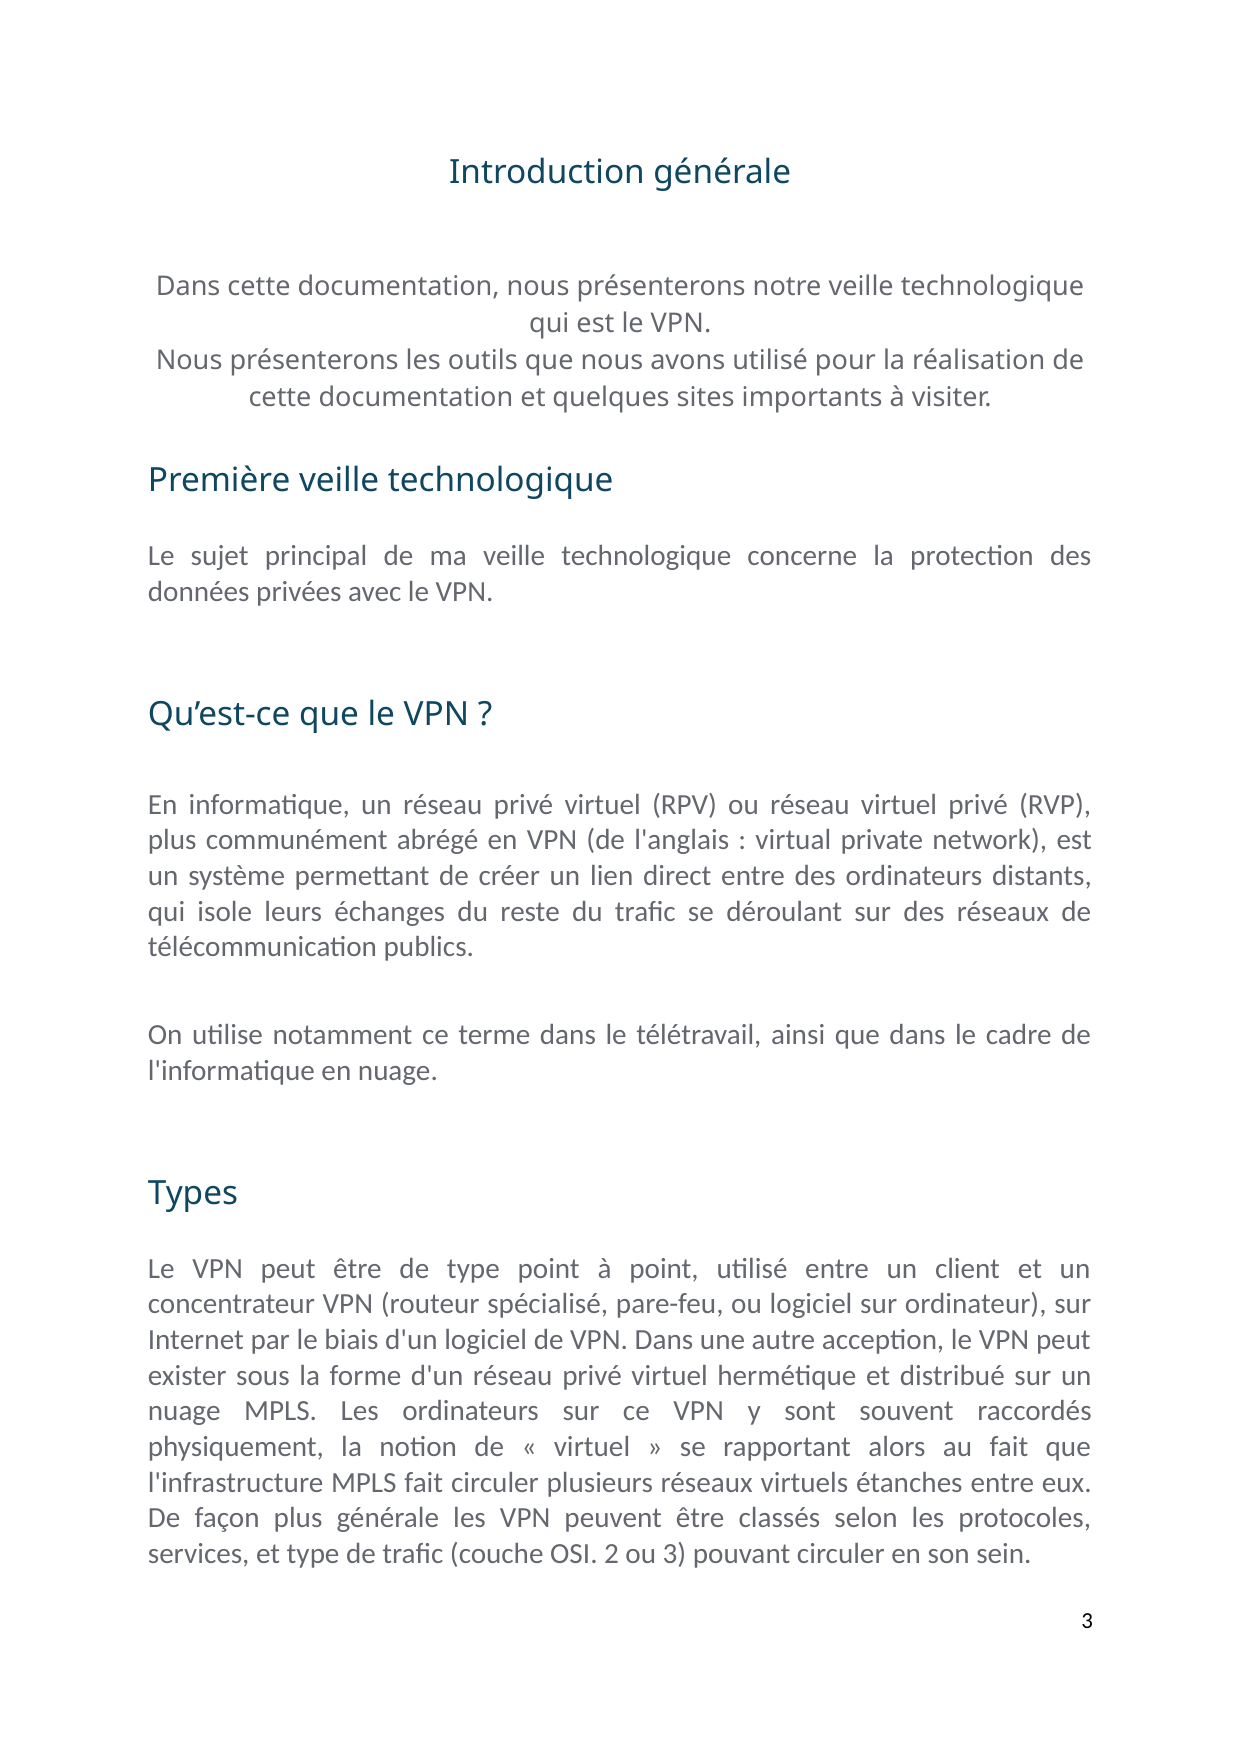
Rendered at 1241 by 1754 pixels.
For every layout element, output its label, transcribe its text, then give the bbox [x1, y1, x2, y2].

subtitle Qu’est-ce que le VPN ? [148, 650, 1093, 735]
subtitle Types [148, 1129, 1093, 1214]
subtitle Première veille technologique [148, 456, 1093, 501]
text En informatique, un réseau privé virtuel (RPV) ou réseau virtuel privé (RVP), plus communément abrégé en VPN (de l'anglais : virtual private network), est un système permettant de créer un lien direct entre des ordinateurs distants, qui isole leurs échanges du reste du trafic se déroulant sur des réseaux de télécommunication publics. [148, 735, 1093, 964]
text Introduction générale Dans cette documentation, nous présenterons notre veille technologique qui est le VPN. Nous présenterons les outils que nous avons utilisé pour la réalisation de cette documentation et quelques sites importants à visiter. [148, 148, 1093, 414]
text On utilise notamment ce terme dans le télétravail, ainsi que dans le cadre de l'informatique en nuage. [148, 981, 1093, 1087]
text Le sujet principal de ma veille technologique concerne la protection des données privées avec le VPN. [148, 501, 1093, 608]
text Le VPN peut être de type point à point, utilisé entre un client et un concentrateur VPN (routeur spécialisé, pare-feu, ou logiciel sur ordinateur), sur Internet par le biais d'un logiciel de VPN. Dans une autre acception, le VPN peut exister sous la forme d'un réseau privé virtuel hermétique et distribué sur un nuage MPLS. Les ordinateurs sur ce VPN y sont souvent raccordés physiquement, la notion de « virtuel » se rapportant alors au fait que l'infrastructure MPLS fait circuler plusieurs réseaux virtuels étanches entre eux. De façon plus générale les VPN peuvent être classés selon les protocoles, services, et type de trafic (couche OSI. 2 ou 3) pouvant circuler en son sein. [148, 1214, 1093, 1571]
